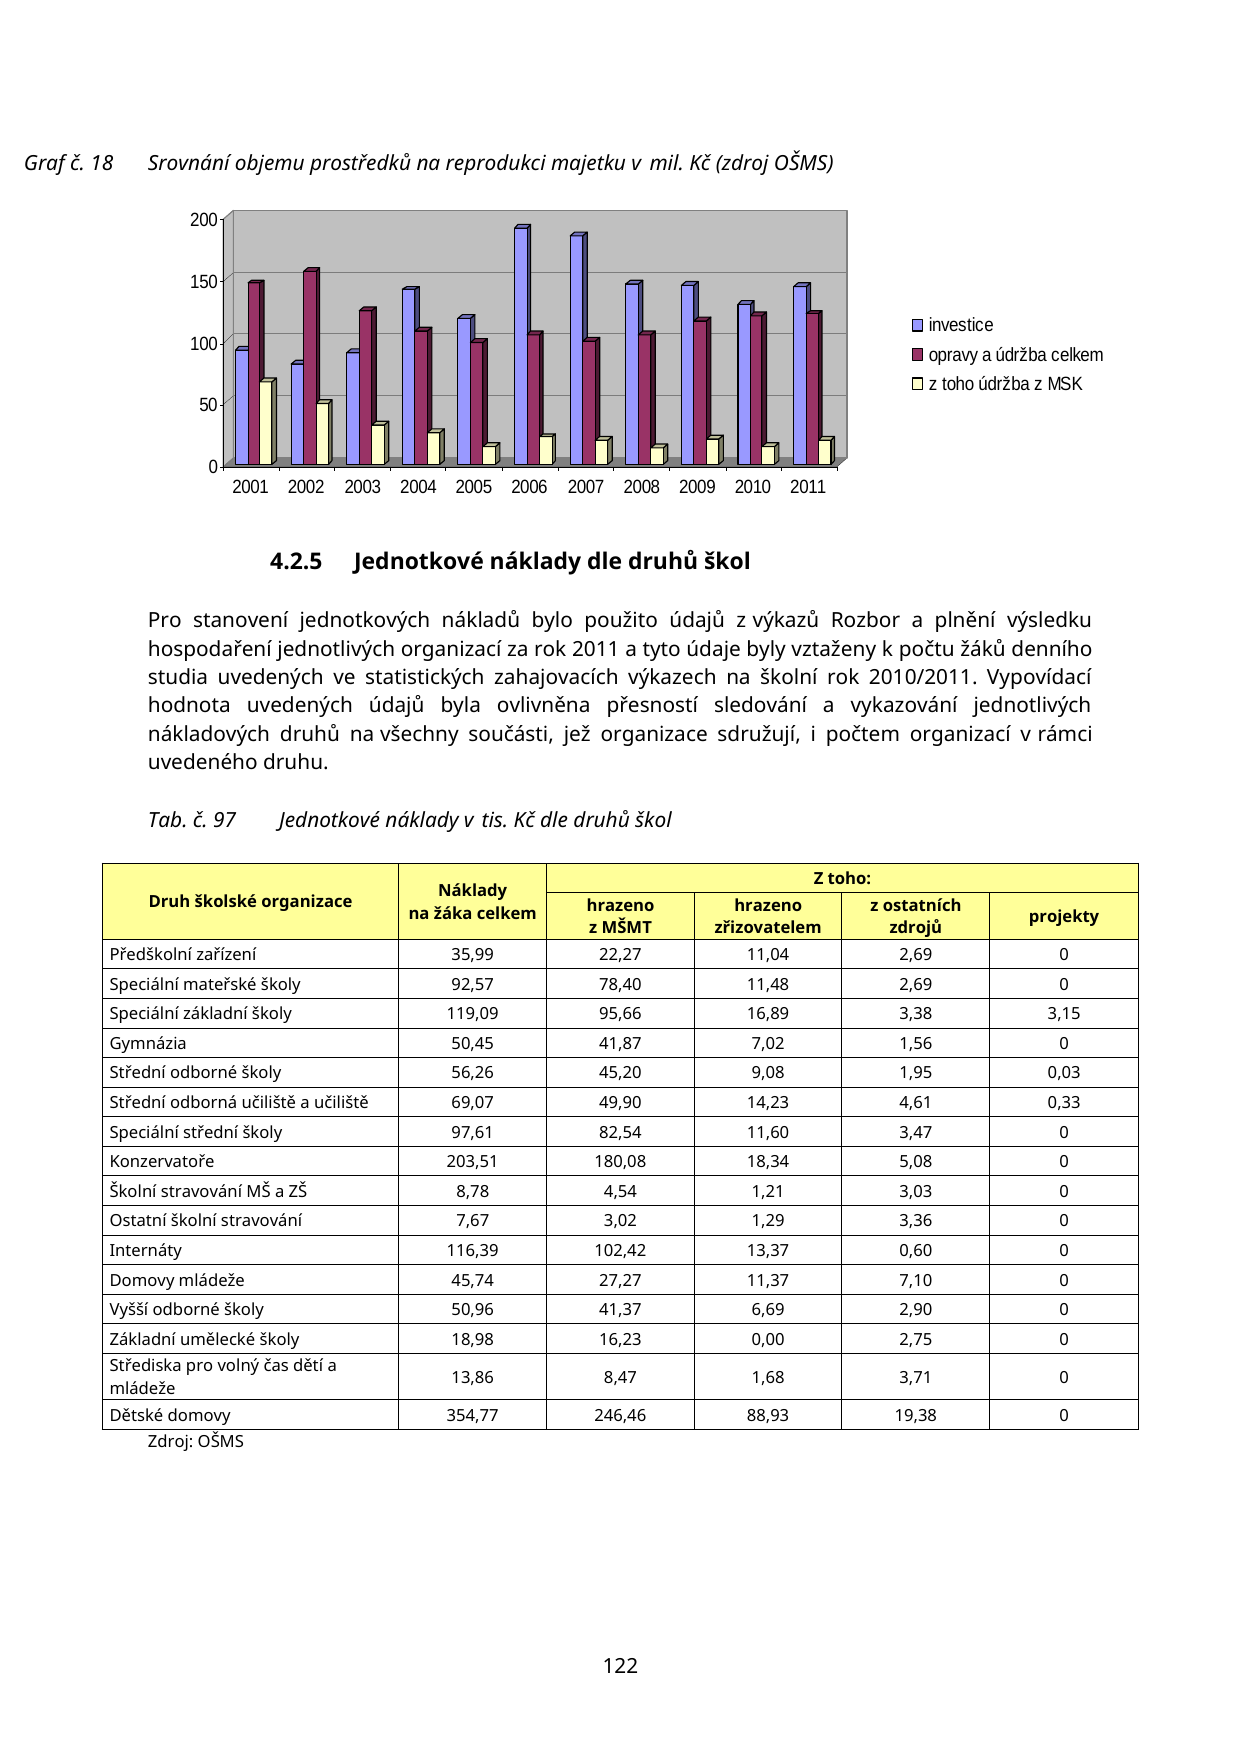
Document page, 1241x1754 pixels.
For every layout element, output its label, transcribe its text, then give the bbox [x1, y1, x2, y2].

table_cell 1,56 [842, 1029, 989, 1057]
table_cell 0,00 [695, 1324, 841, 1353]
table_cell 119,09 [399, 999, 546, 1027]
table_cell 0 [990, 1029, 1138, 1057]
table_cell Dětské domovy [103, 1400, 398, 1429]
table_cell 18,98 [399, 1324, 546, 1353]
table_cell Gymnázia [103, 1029, 398, 1057]
table_cell 0 [990, 1324, 1138, 1353]
table_cell 1,29 [695, 1206, 841, 1234]
table_cell 2,69 [842, 969, 989, 998]
table_cell 8,47 [547, 1354, 694, 1399]
table_cell 0,60 [842, 1236, 989, 1264]
table_cell 0,33 [990, 1088, 1138, 1116]
table_cell 11,60 [695, 1117, 841, 1146]
table_cell 0 [990, 1265, 1138, 1294]
table_cell 4,54 [547, 1176, 694, 1205]
table_cell 97,61 [399, 1117, 546, 1146]
table_cell 203,51 [399, 1147, 546, 1175]
table_cell 3,02 [547, 1206, 694, 1234]
table_cell 246,46 [547, 1400, 694, 1429]
table_cell 35,99 [399, 940, 546, 968]
table_cell 2,90 [842, 1295, 989, 1323]
table_cell 50,96 [399, 1295, 546, 1323]
table_cell 3,47 [842, 1117, 989, 1146]
list Jednotkové náklady v tis. Kč dle druhů škol [148, 805, 1092, 833]
table_cell 3,15 [990, 999, 1138, 1027]
table_cell 1,21 [695, 1176, 841, 1205]
list Srovnání objemu prostředků na reprodukci majetku v mil. Kč (zdroj OŠMS) [24, 148, 1092, 176]
table_cell 0 [990, 1400, 1138, 1429]
table_cell 0 [990, 969, 1138, 998]
table_header Druh školské organizace [103, 864, 398, 939]
table_cell projekty [990, 893, 1138, 939]
table_cell 6,69 [695, 1295, 841, 1323]
table_cell 0 [990, 940, 1138, 968]
table_cell 78,40 [547, 969, 694, 998]
table_cell 82,54 [547, 1117, 694, 1146]
table_cell 3,36 [842, 1206, 989, 1234]
table_cell 45,74 [399, 1265, 546, 1294]
table_cell Střední odborná učiliště a učiliště [103, 1088, 398, 1116]
table_cell 50,45 [399, 1029, 546, 1057]
table_cell Vyšší odborné školy [103, 1295, 398, 1323]
table_cell 41,37 [547, 1295, 694, 1323]
table_cell 7,67 [399, 1206, 546, 1234]
table_cell 22,27 [547, 940, 694, 968]
table_cell 69,07 [399, 1088, 546, 1116]
table_cell 16,23 [547, 1324, 694, 1353]
table_cell 2,69 [842, 940, 989, 968]
table_cell 13,86 [399, 1354, 546, 1399]
table_cell Internáty [103, 1236, 398, 1264]
table_cell 116,39 [399, 1236, 546, 1264]
table_cell Střediska pro volný čas dětí a mládeže [103, 1354, 398, 1399]
table_cell 8,78 [399, 1176, 546, 1205]
table_cell 11,37 [695, 1265, 841, 1294]
table_cell Domovy mládeže [103, 1265, 398, 1294]
table_header Z toho: [547, 864, 1138, 892]
table_cell 0 [990, 1176, 1138, 1205]
table_cell 4,61 [842, 1088, 989, 1116]
table_cell 18,34 [695, 1147, 841, 1175]
table_cell 41,87 [547, 1029, 694, 1057]
table_cell 0 [990, 1295, 1138, 1323]
table_cell 49,90 [547, 1088, 694, 1116]
table_header Náklady na žáka celkem [399, 864, 546, 939]
table_cell 1,68 [695, 1354, 841, 1399]
table_cell 0 [990, 1354, 1138, 1399]
table_cell 102,42 [547, 1236, 694, 1264]
table_cell 95,66 [547, 999, 694, 1027]
table_cell 0 [990, 1117, 1138, 1146]
table_cell 9,08 [695, 1058, 841, 1087]
table_cell hrazeno zřizovatelem [695, 893, 841, 939]
table_cell 16,89 [695, 999, 841, 1027]
table_cell 3,38 [842, 999, 989, 1027]
table_cell 11,04 [695, 940, 841, 968]
table_cell 19,38 [842, 1400, 989, 1429]
table_cell Speciální střední školy [103, 1117, 398, 1146]
table_cell Střední odborné školy [103, 1058, 398, 1087]
table_cell Konzervatoře [103, 1147, 398, 1175]
table_cell Speciální základní školy [103, 999, 398, 1027]
table_cell 0 [990, 1236, 1138, 1264]
table_cell 7,02 [695, 1029, 841, 1057]
subtitle Jednotkové náklady dle druhů škol [270, 515, 1092, 576]
table_cell z ostatních zdrojů [842, 893, 989, 939]
table_cell 0 [990, 1206, 1138, 1234]
table_cell Ostatní školní stravování [103, 1206, 398, 1234]
table_cell 5,08 [842, 1147, 989, 1175]
table_cell Předškolní zařízení [103, 940, 398, 968]
table_cell 354,77 [399, 1400, 546, 1429]
table_cell 2,75 [842, 1324, 989, 1353]
table_cell Školní stravování MŠ a ZŠ [103, 1176, 398, 1205]
table_cell Speciální mateřské školy [103, 969, 398, 998]
text Zdroj: OŠMS [148, 1430, 1092, 1453]
table_cell Základní umělecké školy [103, 1324, 398, 1353]
text Pro stanovení jednotkových nákladů bylo použito údajů z výkazů Rozbor a plnění výsledku hospodaření jednotlivých organizací za rok 2011 a tyto údaje byly vztaženy k počtu žáků denního studia uvedených ve statistických zahajovacích výkazech na školní rok 2010/2011. Vypovídací hodnota uvedených údajů byla ovlivněna přesností sledování a vykazování jednotlivých nákladových druhů na všechny součásti, jež organizace sdružují, i počtem organizací v rámci uvedeného druhu. [148, 605, 1092, 776]
table_cell 45,20 [547, 1058, 694, 1087]
table_cell 56,26 [399, 1058, 546, 1087]
table_cell 1,95 [842, 1058, 989, 1087]
table_cell 0,03 [990, 1058, 1138, 1087]
table_cell hrazeno z MŠMT [547, 893, 694, 939]
table_cell 11,48 [695, 969, 841, 998]
table_cell 13,37 [695, 1236, 841, 1264]
table_cell 7,10 [842, 1265, 989, 1294]
table_cell 3,71 [842, 1354, 989, 1399]
table_cell 88,93 [695, 1400, 841, 1429]
table_cell 180,08 [547, 1147, 694, 1175]
table_cell 92,57 [399, 969, 546, 998]
table_cell 14,23 [695, 1088, 841, 1116]
table_cell 3,03 [842, 1176, 989, 1205]
table_cell 0 [990, 1147, 1138, 1175]
table_cell 27,27 [547, 1265, 694, 1294]
